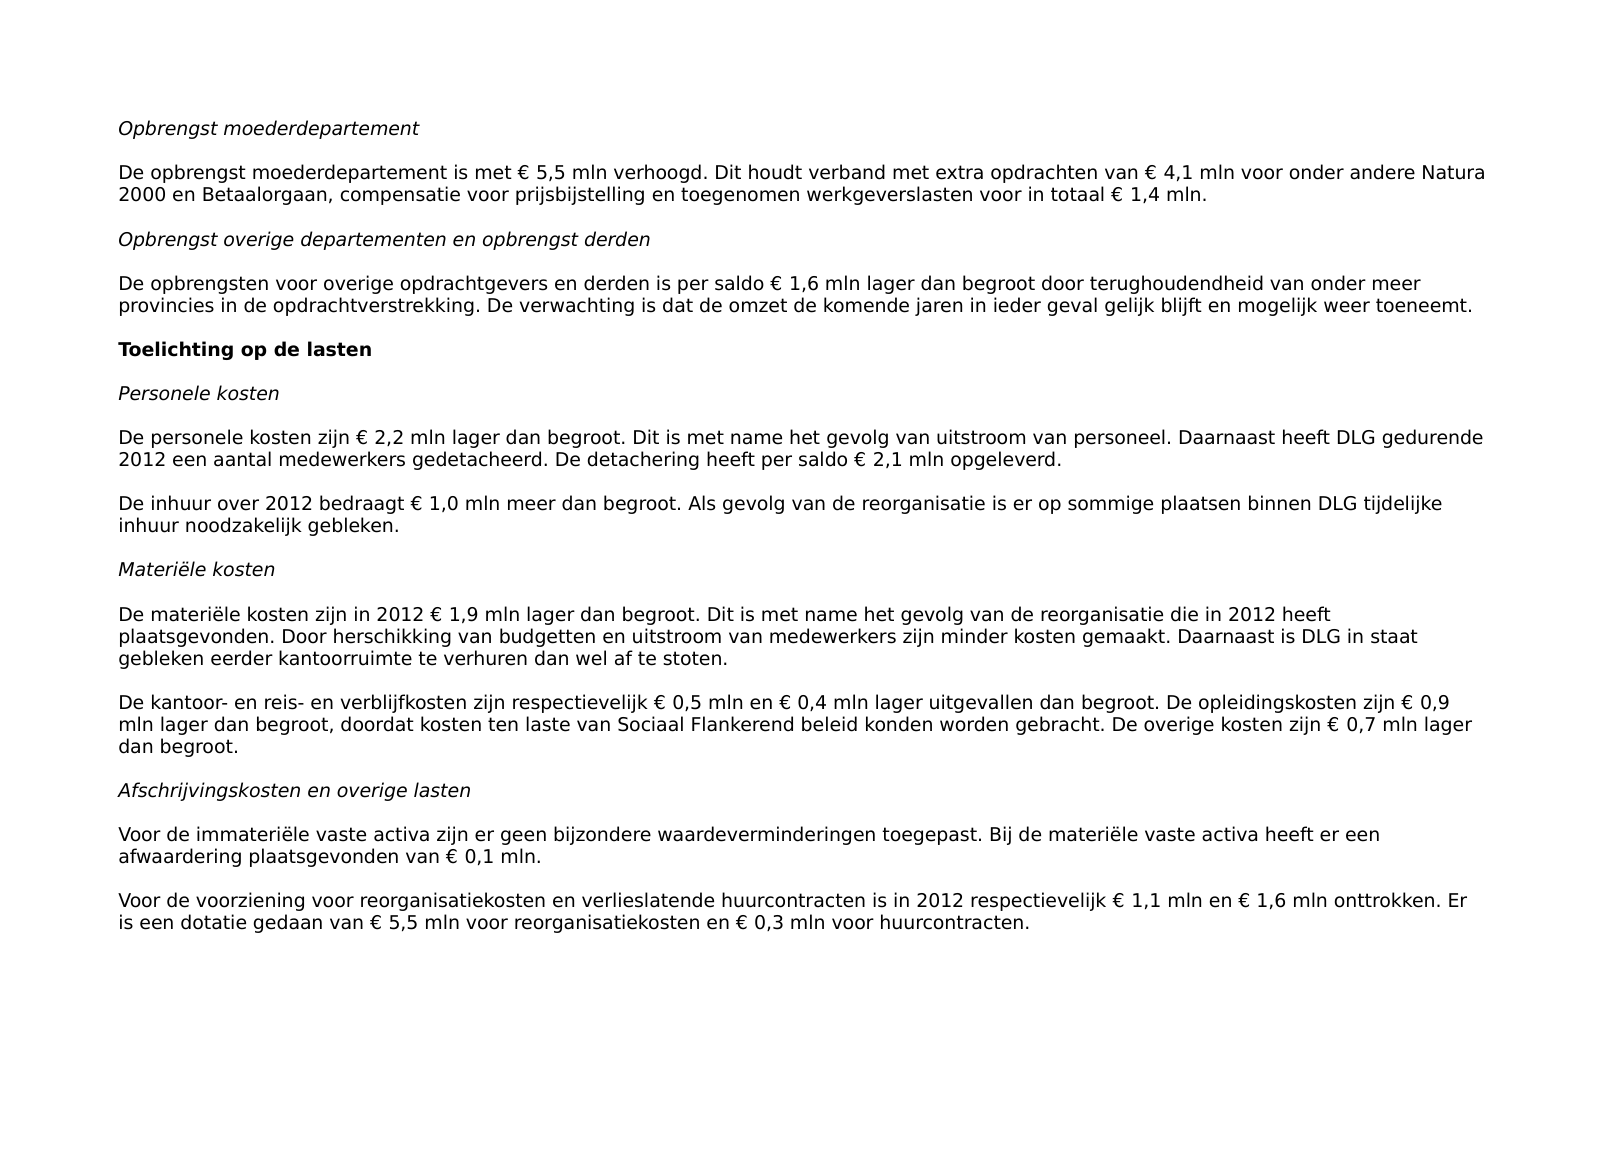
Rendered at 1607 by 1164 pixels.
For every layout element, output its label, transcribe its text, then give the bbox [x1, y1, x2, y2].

subtitle Opbrengst overige departementen en opbrengst derden [118, 228, 1488, 250]
subtitle Opbrengst moederdepartement [118, 118, 1488, 140]
text De personele kosten zijn € 2,2 mln lager dan begroot. Dit is met name het gevolg van uitstroom van personeel. Daarnaast heeft DLG gedurende 2012 een aantal medewerkers gedetacheerd. De detachering heeft per saldo € 2,1 mln opgeleverd. [118, 427, 1488, 471]
text De materiële kosten zijn in 2012 € 1,9 mln lager dan begroot. Dit is met name het gevolg van de reorganisatie die in 2012 heeft plaatsgevonden. Door herschikking van budgetten en uitstroom van medewerkers zijn minder kosten gemaakt. Daarnaast is DLG in staat gebleken eerder kantoorruimte te verhuren dan wel af te stoten. [118, 603, 1488, 669]
text De inhuur over 2012 bedraagt € 1,0 mln meer dan begroot. Als gevolg van de reorganisatie is er op sommige plaatsen binnen DLG tijdelijke inhuur noodzakelijk gebleken. [118, 493, 1488, 537]
text De opbrengsten voor overige opdrachtgevers en derden is per saldo € 1,6 mln lager dan begroot door terughoudendheid van onder meer provincies in de opdrachtverstrekking. De verwachting is dat de omzet de komende jaren in ieder geval gelijk blijft en mogelijk weer toeneemt. [118, 273, 1488, 317]
subtitle Afschrijvingskosten en overige lasten [118, 780, 1488, 802]
text Voor de immateriële vaste activa zijn er geen bijzondere waardeverminderingen toegepast. Bij de materiële vaste activa heeft er een afwaardering plaatsgevonden van € 0,1 mln. [118, 824, 1488, 868]
text Voor de voorziening voor reorganisatiekosten en verlieslatende huurcontracten is in 2012 respectievelijk € 1,1 mln en € 1,6 mln onttrokken. Er is een dotatie gedaan van € 5,5 mln voor reorganisatiekosten en € 0,3 mln voor huurcontracten. [118, 890, 1488, 934]
text De kantoor- en reis- en verblijfkosten zijn respectievelijk € 0,5 mln en € 0,4 mln lager uitgevallen dan begroot. De opleidingskosten zijn € 0,9 mln lager dan begroot, doordat kosten ten laste van Sociaal Flankerend beleid konden worden gebracht. De overige kosten zijn € 0,7 mln lager dan begroot. [118, 692, 1488, 758]
subtitle Toelichting op de lasten [118, 339, 1488, 361]
subtitle Personele kosten [118, 383, 1488, 405]
text De opbrengst moederdepartement is met € 5,5 mln verhoogd. Dit houdt verband met extra opdrachten van € 4,1 mln voor onder andere Natura 2000 en Betaalorgaan, compensatie voor prijsbijstelling en toegenomen werkgeverslasten voor in totaal € 1,4 mln. [118, 162, 1488, 206]
subtitle Materiële kosten [118, 559, 1488, 581]
